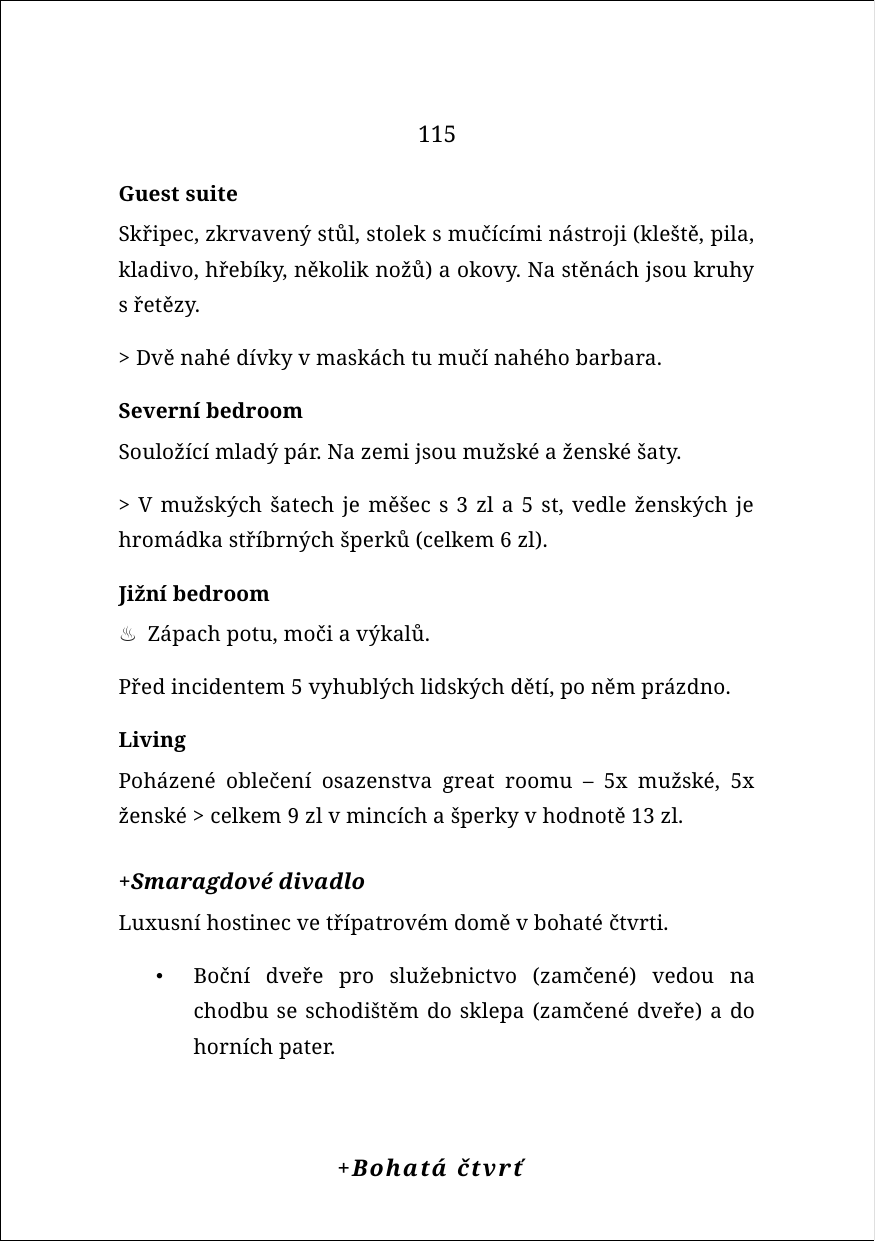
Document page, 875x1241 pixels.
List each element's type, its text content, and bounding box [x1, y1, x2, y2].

subtitle +Smaragdové divadlo [118, 866, 756, 896]
subtitle Living [118, 726, 756, 754]
subtitle Severní bedroom [118, 397, 756, 425]
text > V mužských šatech je měšec s 3 zl a 5 st, vedle ženských je hromádka stříbrných šperků (celkem 6 zl). [118, 490, 756, 554]
text Souložící mladý pár. Na zemi jsou mužské a ženské šaty. [118, 437, 756, 465]
text Poházené oblečení osazenstva great roomu – 5x mužské, 5x ženské > celkem 9 zl v mincích a šperky v hodnotě 13 zl. [118, 766, 756, 830]
text ♨ Zápach potu, moči a výkalů. [118, 619, 756, 647]
subtitle Guest suite [118, 179, 756, 207]
text > Dvě nahé dívky v maskách tu mučí nahého barbara. [118, 343, 756, 372]
list Boční dveře pro služebnictvo (zamčené) vedou na chodbu se schodištěm do sklepa (zamčené dveře) a do horních pater. [156, 961, 756, 1061]
text Před incidentem 5 vyhublých lidských dětí, po něm prázdno. [118, 672, 756, 701]
text Skřipec, zkrvavený stůl, stolek s mučícími nástroji (kleště, pila, kladivo, hřebíky, několik nožů) a okovy. Na stěnách jsou kruhy s řetězy. [118, 219, 756, 319]
subtitle Jižní bedroom [118, 579, 756, 607]
text Luxusní hostinec ve třípatrovém domě v bohaté čtvrti. [118, 908, 756, 936]
